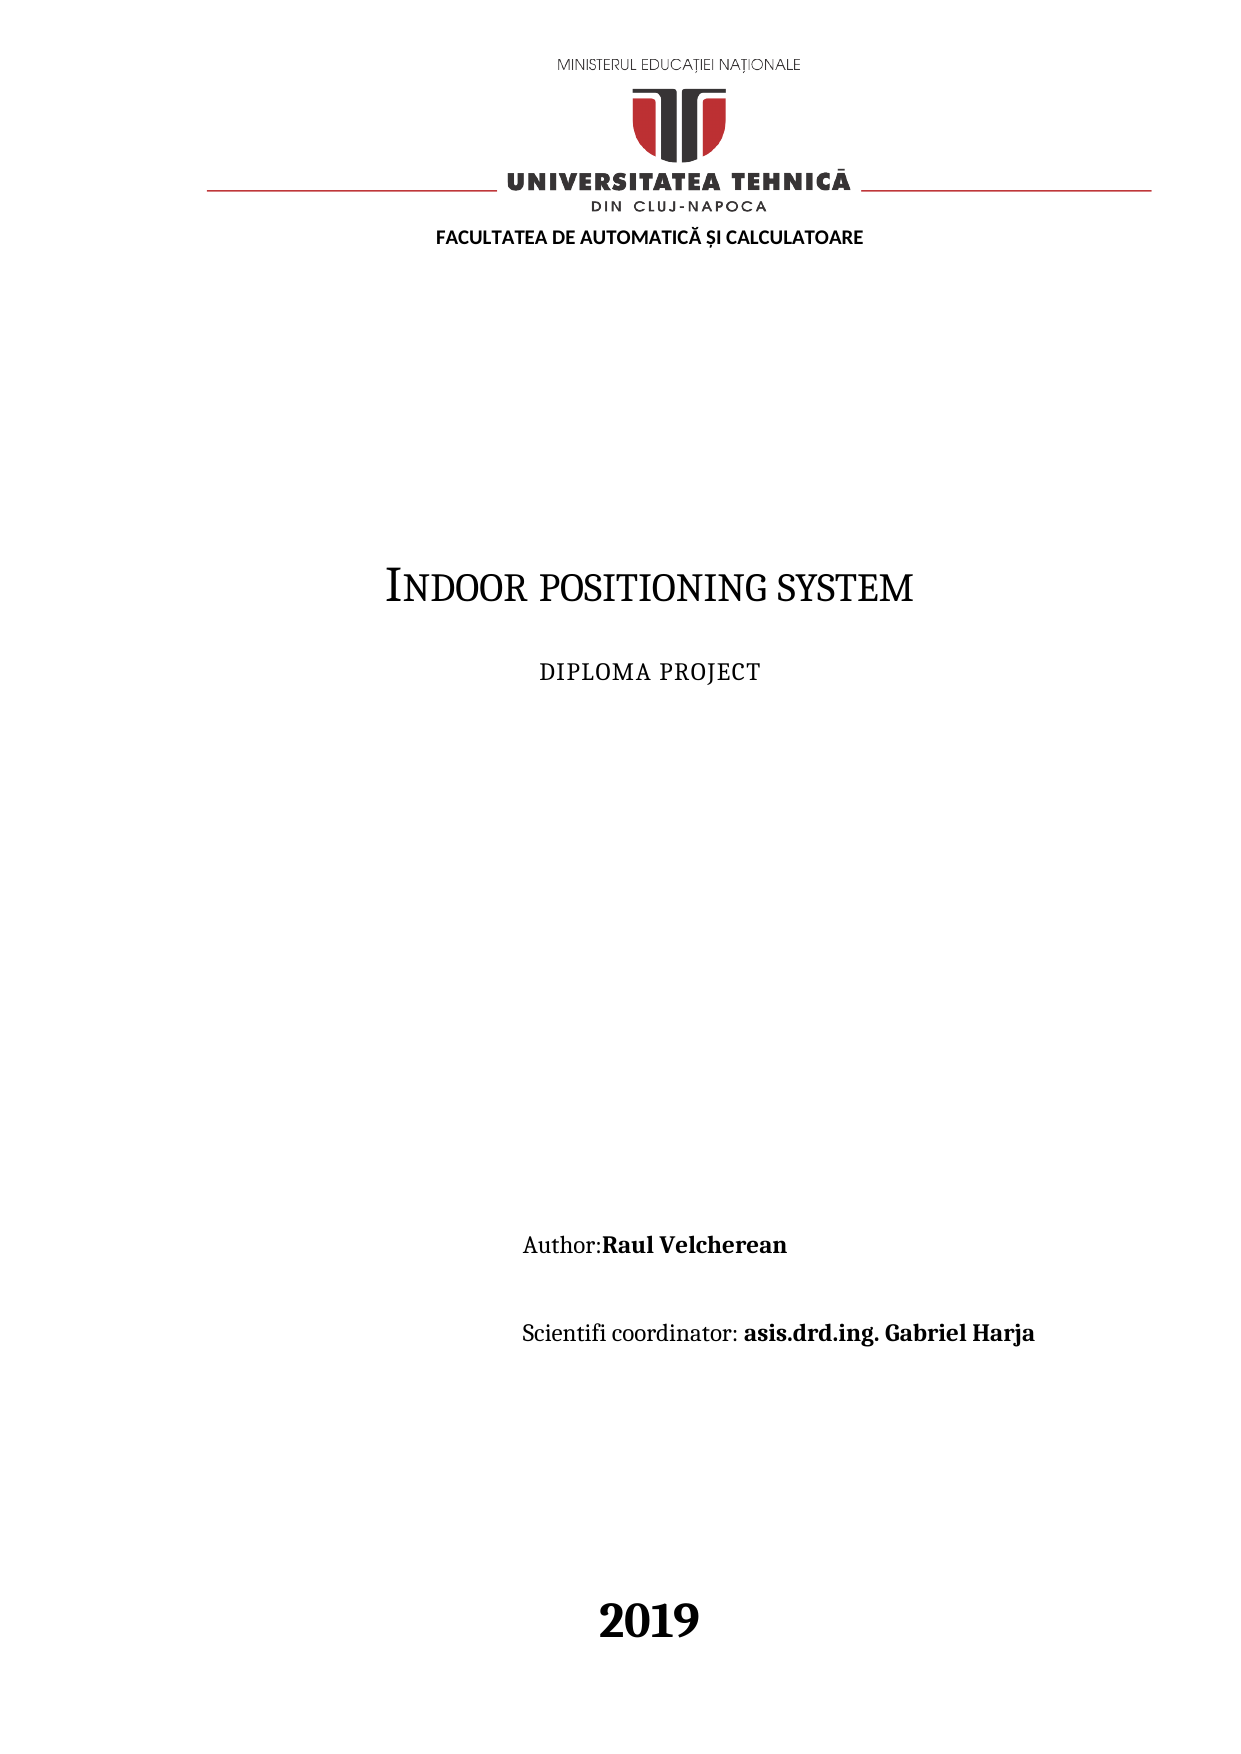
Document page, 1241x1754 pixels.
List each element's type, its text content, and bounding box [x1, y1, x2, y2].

text Author:Raul Velcherean [448, 1231, 1092, 1259]
title Indoor positioning system [148, 556, 1092, 614]
subtitle DIPLOMA PROJECT [148, 658, 1092, 687]
text Scientifi coordinator: asis.drd.ing. Gabriel Harja [523, 1319, 1092, 1348]
